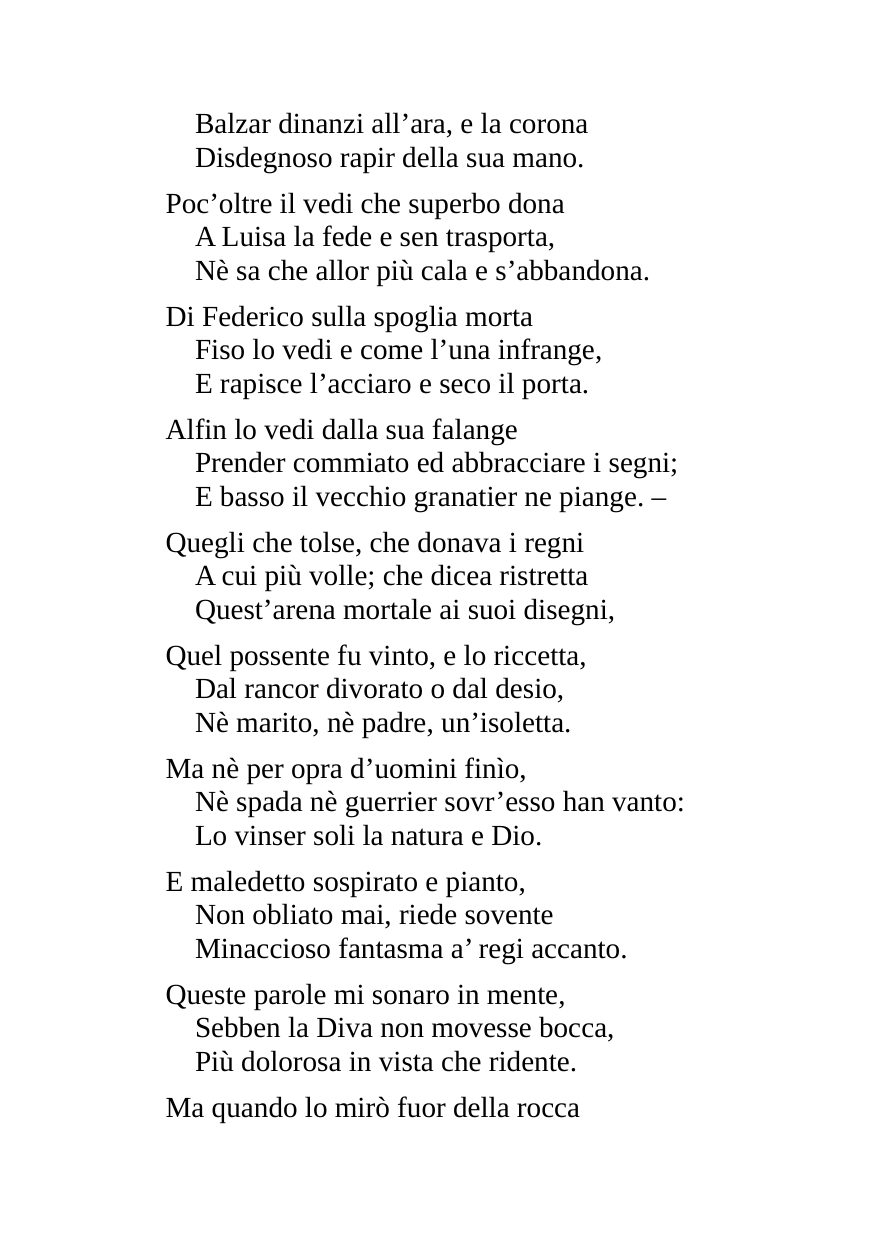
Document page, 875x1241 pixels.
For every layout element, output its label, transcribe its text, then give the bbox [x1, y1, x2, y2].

text Quel possente fu vinto, e lo riccetta, Dal rancor divorato o dal desio, Nè marito, nè padre, un’isoletta. [165, 638, 768, 738]
text Balzar dinanzi all’ara, e la corona Disdegnoso rapir della sua mano. [165, 106, 768, 173]
text Quegli che tolse, che donava i regni A cui più volle; che dicea ristretta Quest’arena mortale ai suoi disegni, [165, 525, 768, 625]
text Queste parole mi sonaro in mente, Sebben la Diva non movesse bocca, Più dolorosa in vista che ridente. [165, 977, 768, 1077]
text E maledetto sospirato e pianto, Non obliato mai, riede sovente Minaccioso fantasma a’ regi accanto. [165, 864, 768, 964]
text Di Federico sulla spoglia morta Fiso lo vedi e come l’una infrange, E rapisce l’acciaro e seco il porta. [165, 299, 768, 399]
text Poc’oltre il vedi che superbo dona A Luisa la fede e sen trasporta, Nè sa che allor più cala e s’abbandona. [165, 186, 768, 286]
text Alfin lo vedi dalla sua falange Prender commiato ed abbracciare i segni; E basso il vecchio granatier ne piange. – [165, 412, 768, 512]
text Ma quando lo mirò fuor della rocca [165, 1090, 768, 1123]
text Ma nè per opra d’uomini finìo, Nè spada nè guerrier sovr’esso han vanto: Lo vinser soli la natura e Dio. [165, 751, 768, 851]
